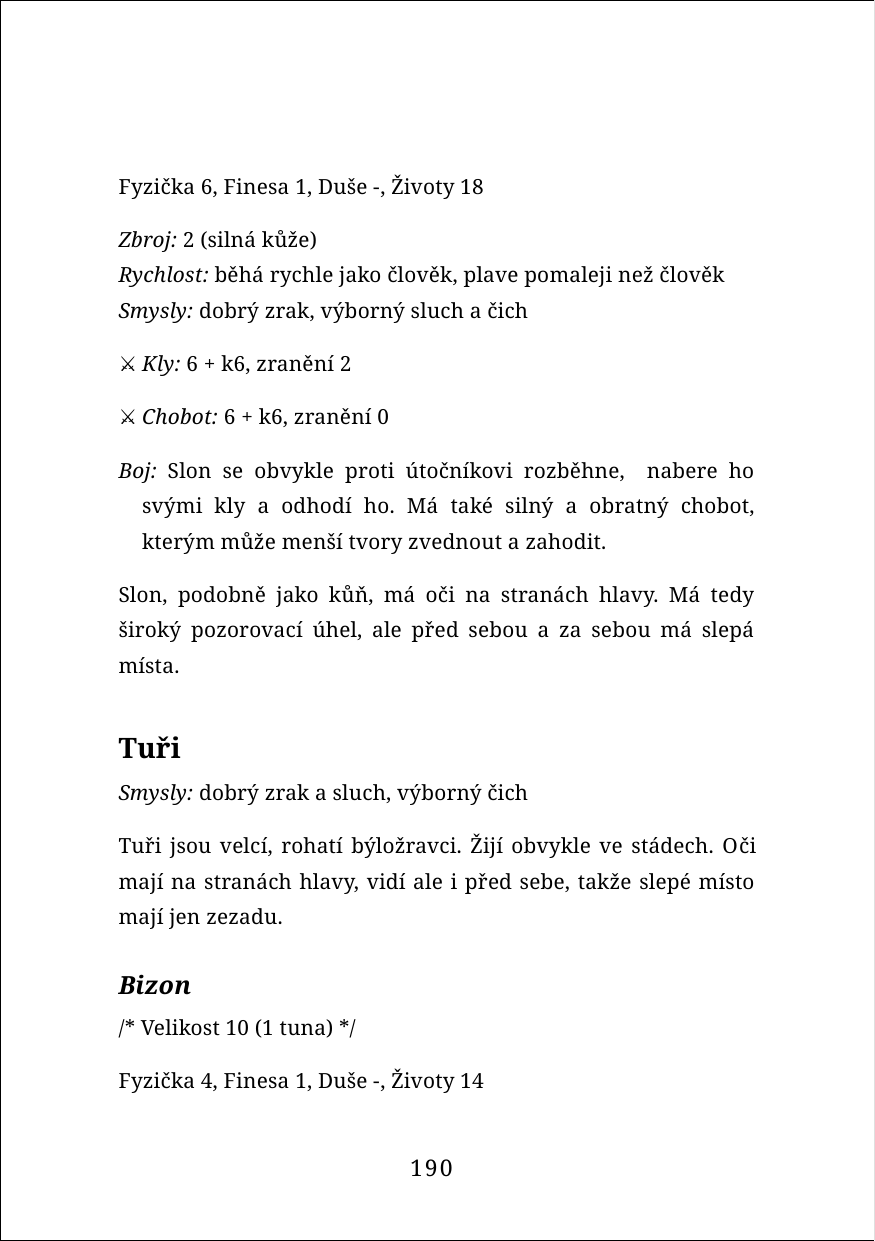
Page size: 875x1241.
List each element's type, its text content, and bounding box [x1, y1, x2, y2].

text ⚔ Chobot: 6 + k6, zranění 0 [118, 402, 756, 431]
text /* Velikost 10 (1 tuna) */ [118, 1013, 756, 1042]
text Smysly: dobrý zrak a sluch, výborný čich [118, 778, 756, 806]
subtitle Bizon [118, 967, 756, 1001]
text Fyzička 6, Finesa 1, Duše -, Životy 18 [118, 172, 756, 200]
text Zbroj: 2 (silná kůže) [118, 225, 756, 253]
text Slon, podobně jako kůň, má oči na stranách hlavy. Má tedy široký pozorovací úhel, ale před sebou a za sebou má slepá místa. [118, 580, 756, 679]
text ⚔ Kly: 6 + k6, zranění 2 [118, 349, 756, 378]
text Boj: Slon se obvykle proti útočníkovi rozběhne, nabere ho svými kly a odhodí ho. Má také silný a obratný chobot, kterým může menší tvory zvednout a zahodit. [118, 456, 756, 555]
text Rychlost: běhá rychle jako člověk, plave pomaleji než člověk [118, 261, 756, 289]
text Fyzička 4, Finesa 1, Duše -, Životy 14 [118, 1066, 756, 1095]
text Tuři jsou velcí, rohatí býložravci. Žijí obvykle ve stádech. Oči mají na stranách hlavy, vidí ale i před sebe, takže slepé místo mají jen zezadu. [118, 831, 756, 931]
subtitle Tuři [118, 728, 756, 766]
text Smysly: dobrý zrak, výborný sluch a čich [118, 296, 756, 324]
